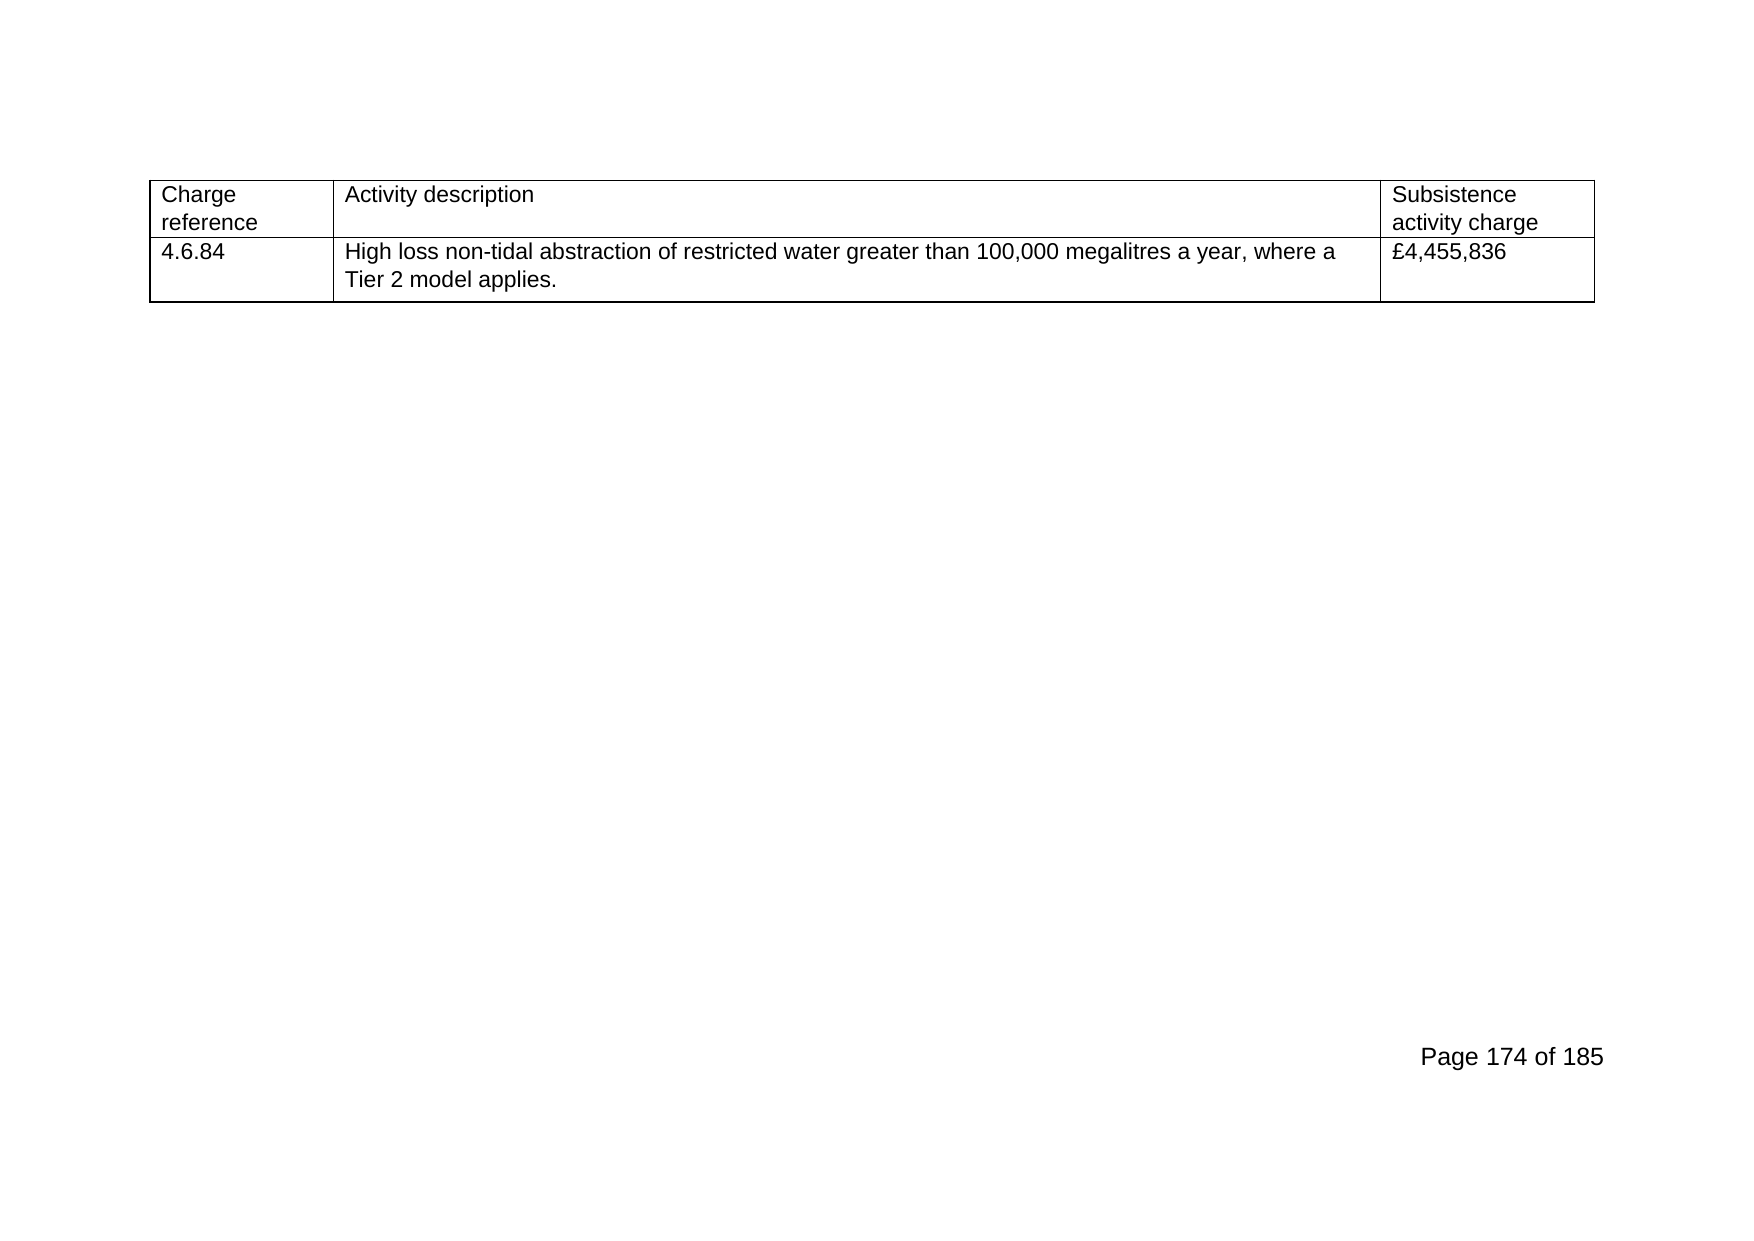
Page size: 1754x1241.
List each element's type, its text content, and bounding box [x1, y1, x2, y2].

table_cell 4.6.84 [151, 238, 333, 301]
table_header Subsistence activity charge [1381, 181, 1594, 237]
table_header Charge reference [151, 181, 333, 237]
table_cell High loss non-tidal abstraction of restricted water greater than 100,000 megalitres a year, where a Tier 2 model applies. [334, 238, 1380, 301]
table_header Activity description [334, 181, 1380, 237]
table_cell £4,455,836 [1381, 238, 1594, 301]
